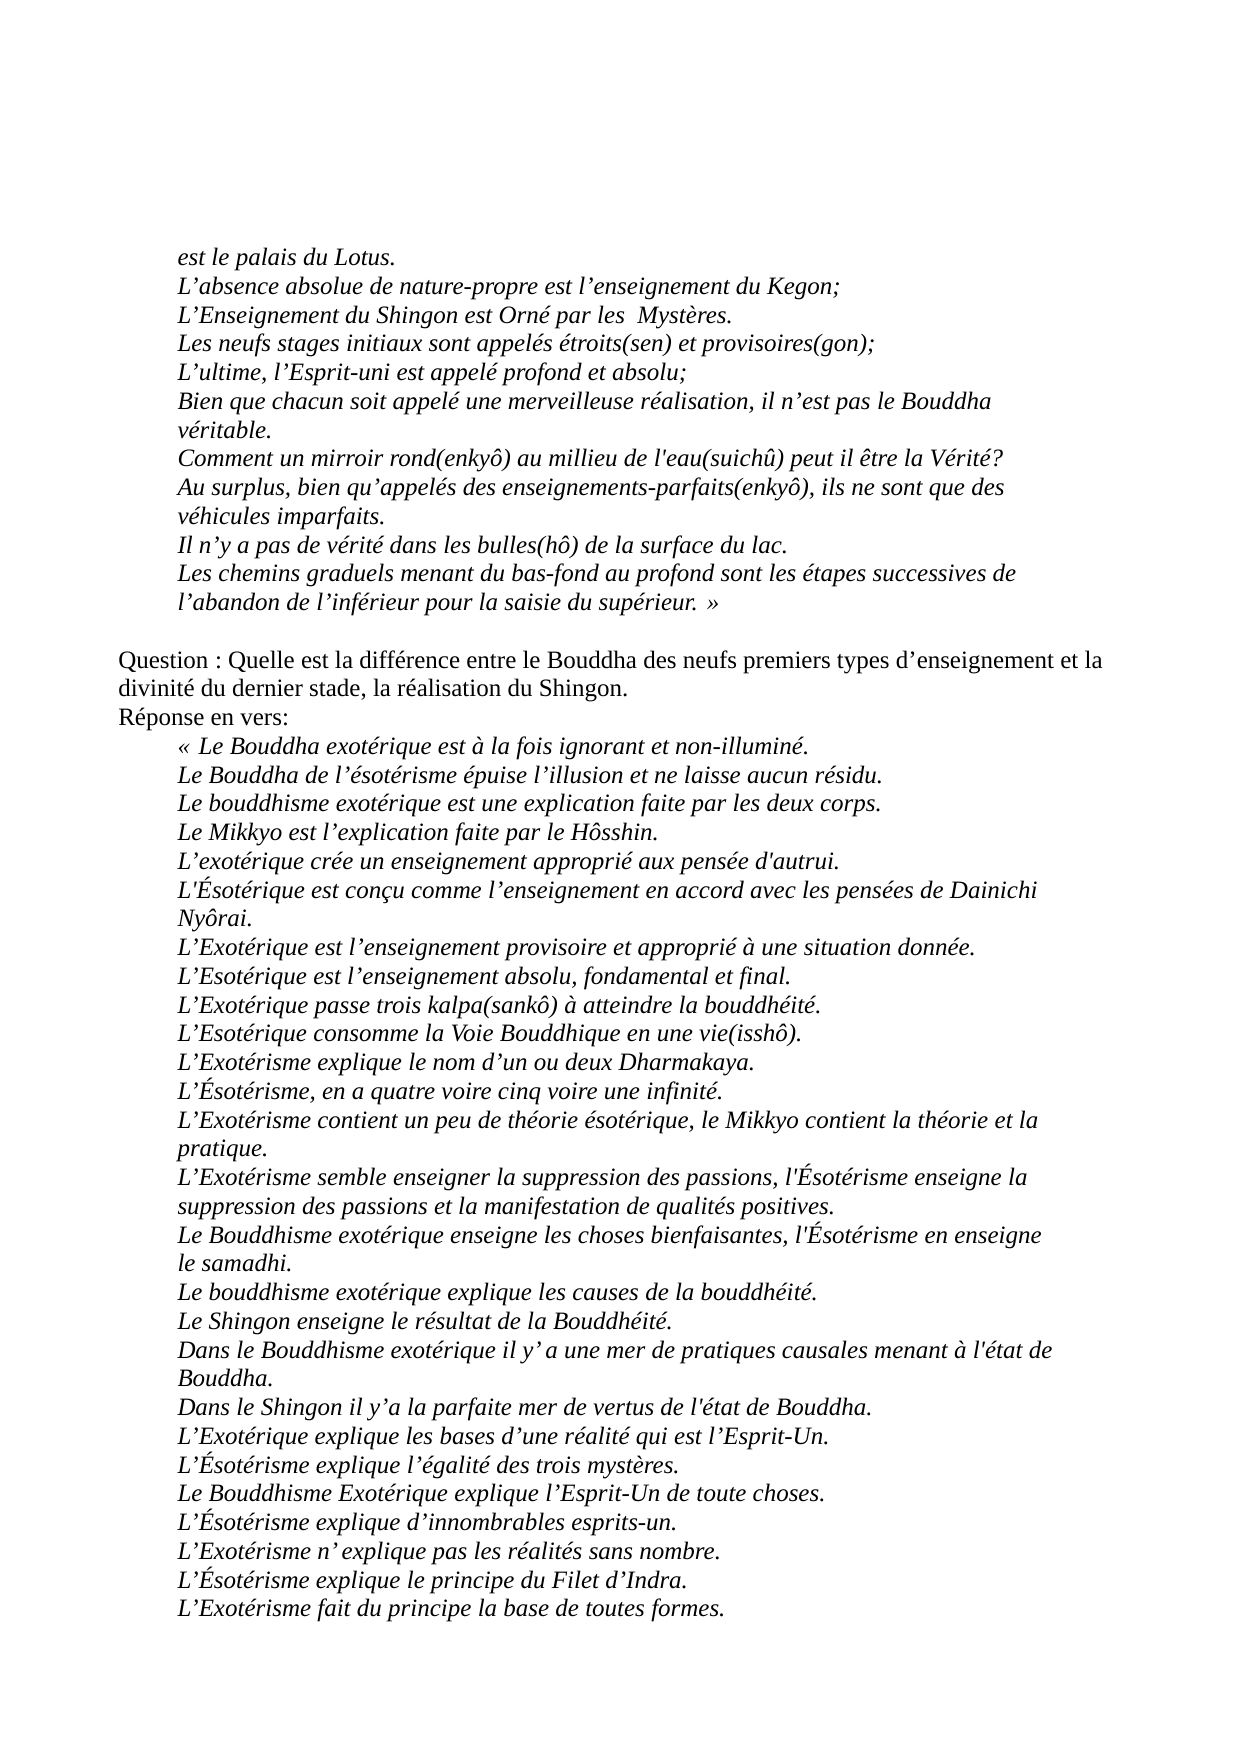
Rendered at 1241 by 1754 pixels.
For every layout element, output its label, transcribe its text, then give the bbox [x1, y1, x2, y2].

text Dans le Shingon il y’a la parfaite mer de vertus de l'état de Bouddha. [177, 1392, 1063, 1421]
text L’Esotérique est l’enseignement absolu, fondamental et final. [177, 961, 1063, 990]
text L’Ésotérisme explique l’égalité des trois mystères. [177, 1450, 1063, 1478]
text « Le Bouddha exotérique est à la fois ignorant et non-illuminé. [177, 731, 1063, 760]
text Bien que chacun soit appelé une merveilleuse réalisation, il n’est pas le Bouddha véritable. [177, 386, 1063, 443]
text est le palais du Lotus. [177, 242, 1063, 271]
text L’absence absolue de nature-propre est l’enseignement du Kegon; [177, 271, 1063, 300]
text L’Enseignement du Shingon est Orné par les Mystères. [177, 300, 1063, 328]
text Le Bouddhisme Exotérique explique l’Esprit-Un de toute choses. [177, 1478, 1063, 1507]
text Question : Quelle est la différence entre le Bouddha des neufs premiers types d’enseignement et la divinité du dernier stade, la réalisation du Shingon. [118, 645, 1122, 702]
text L’Exotérisme n’ explique pas les réalités sans nombre. [177, 1536, 1063, 1565]
text Les neufs stages initiaux sont appelés étroits(sen) et provisoires(gon); [177, 328, 1063, 357]
text L’Exotérisme fait du principe la base de toutes formes. [177, 1593, 1063, 1622]
text L’Exotérique passe trois kalpa(sankô) à atteindre la bouddhéité. [177, 990, 1063, 1018]
text Le bouddhisme exotérique est une explication faite par les deux corps. [177, 788, 1063, 817]
text Les chemins graduels menant du bas-fond au profond sont les étapes successives de l’abandon de l’inférieur pour la saisie du supérieur. » [177, 558, 1063, 616]
text L’Exotérique est l’enseignement provisoire et approprié à une situation donnée. [177, 932, 1063, 961]
text Le Bouddhisme exotérique enseigne les choses bienfaisantes, l'Ésotérisme en enseigne le samadhi. [177, 1220, 1063, 1277]
text Comment un mirroir rond(enkyô) au millieu de l'eau(suichû) peut il être la Vérité? [177, 443, 1063, 472]
text L’Ésotérisme, en a quatre voire cinq voire une infinité. [177, 1076, 1063, 1105]
text Dans le Bouddhisme exotérique il y’ a une mer de pratiques causales menant à l'état de Bouddha. [177, 1335, 1063, 1392]
text L’Exotérisme semble enseigner la suppression des passions, l'Ésotérisme enseigne la suppression des passions et la manifestation de qualités positives. [177, 1162, 1063, 1220]
text L’Esotérique consomme la Voie Bouddhique en une vie(isshô). [177, 1018, 1063, 1047]
text L’Ésotérisme explique le principe du Filet d’Indra. [177, 1565, 1063, 1593]
text Le Shingon enseigne le résultat de la Bouddhéité. [177, 1306, 1063, 1335]
text L’Ésotérisme explique d’innombrables esprits-un. [177, 1507, 1063, 1536]
text L’ultime, l’Esprit-uni est appelé profond et absolu; [177, 357, 1063, 386]
text L’Exotérisme contient un peu de théorie ésotérique, le Mikkyo contient la théorie et la pratique. [177, 1105, 1063, 1162]
text Le bouddhisme exotérique explique les causes de la bouddhéité. [177, 1277, 1063, 1306]
text Il n’y a pas de vérité dans les bulles(hô) de la surface du lac. [177, 530, 1063, 558]
text L’Exotérique explique les bases d’une réalité qui est l’Esprit-Un. [177, 1421, 1063, 1450]
text Le Mikkyo est l’explication faite par le Hôsshin. [177, 817, 1063, 846]
text Réponse en vers: [118, 702, 1122, 731]
text L’Exotérisme explique le nom d’un ou deux Dharmakaya. [177, 1047, 1063, 1076]
text Au surplus, bien qu’appelés des enseignements-parfaits(enkyô), ils ne sont que des véhicules imparfaits. [177, 472, 1063, 530]
text L’exotérique crée un enseignement approprié aux pensée d'autrui. [177, 846, 1063, 875]
text L'Ésotérique est conçu comme l’enseignement en accord avec les pensées de Dainichi Nyôrai. [177, 875, 1063, 932]
text Le Bouddha de l’ésotérisme épuise l’illusion et ne laisse aucun résidu. [177, 760, 1063, 788]
